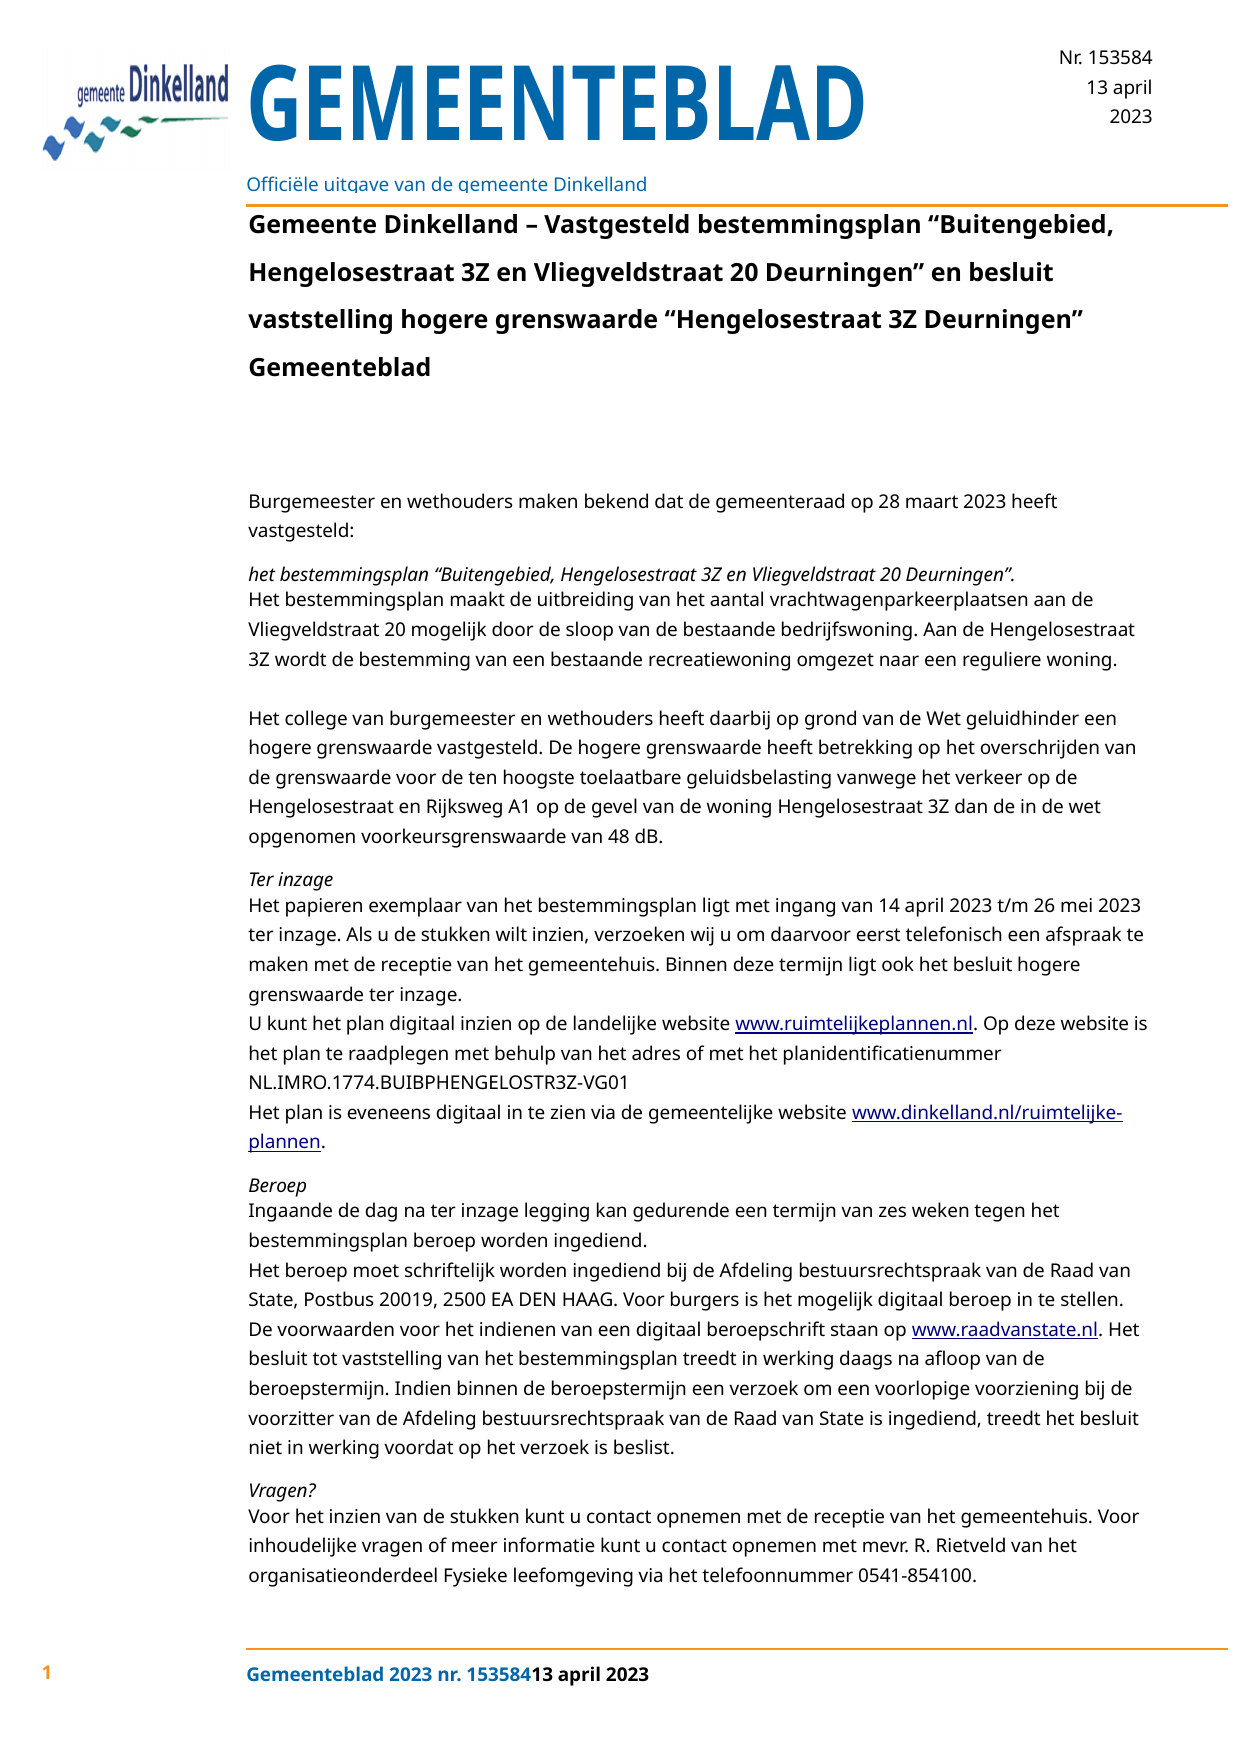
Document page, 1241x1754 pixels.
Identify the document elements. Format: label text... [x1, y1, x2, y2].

text Het beroep moet schriftelijk worden ingediend bij de Afdeling bestuursrechtspraak van de Raad van State, Postbus 20019, 2500 EA DEN HAAG. Voor burgers is het mogelijk digitaal beroep in te stellen. De voorwaarden voor het indienen van een digitaal beroepschrift staan op www.raadvanstate.nl. Het besluit tot vaststelling van het bestemmingsplan treedt in werking daags na afloop van de beroepstermijn. Indien binnen de beroepstermijn een verzoek om een voorlopige voorziening bij de voorzitter van de Afdeling bestuursrechtspraak van de Raad van State is ingediend, treedt het besluit niet in werking voordat op het verzoek is beslist. [248, 1257, 1152, 1460]
text Ingaande de dag na ter inzage legging kan gedurende een termijn van zes weken tegen het bestemmingsplan beroep worden ingediend. [248, 1198, 1152, 1253]
text Het plan is eveneens digitaal in te zien via de gemeentelijke website www.dinkelland.nl/ruimtelijke-plannen. [248, 1099, 1152, 1154]
text Het bestemmingsplan maakt de uitbreiding van het aantal vrachtwagenparkeerplaatsen aan de Vliegveldstraat 20 mogelijk door de sloop van de bestaande bedrijfswoning. Aan de Hengelosestraat 3Z wordt de bestemming van een bestaande recreatiewoning omgezet naar een reguliere woning. [248, 587, 1152, 671]
text Ter inzage [248, 866, 1152, 892]
text Beroep [248, 1172, 1152, 1198]
picture [41, 47, 231, 172]
text het bestemmingsplan “Buitengebied, Hengelosestraat 3Z en Vliegveldstraat 20 Deurningen”. [248, 561, 1152, 587]
text Burgemeester en wethouders maken bekend dat de gemeenteraad op 28 maart 2023 heeft vastgesteld: [248, 488, 1152, 543]
text Vragen? [248, 1477, 1152, 1503]
text U kunt het plan digitaal inzien op de landelijke website www.ruimtelijkeplannen.nl. Op deze website is het plan te raadplegen met behulp van het adres of met het planidentificatienummer NL.IMRO.1774.BUIBPHENGELOSTR3Z-VG01 [248, 1010, 1152, 1095]
text Het college van burgemeester en wethouders heeft daarbij op grond van de Wet geluidhinder een hogere grenswaarde vastgesteld. De hogere grenswaarde heeft betrekking op het overschrijden van de grenswaarde voor de ten hoogste toelaatbare geluidsbelasting vanwege het verkeer op de Hengelosestraat en Rijksweg A1 op de gevel van de woning Hengelosestraat 3Z dan de in de wet opgenomen voorkeursgrenswaarde van 48 dB. [248, 705, 1152, 849]
text Het papieren exemplaar van het bestemmingsplan ligt met ingang van 14 april 2023 t/m 26 mei 2023 ter inzage. Als u de stukken wilt inzien, verzoeken wij u om daarvoor eerst telefonisch een afspraak te maken met de receptie van het gemeentehuis. Binnen deze termijn ligt ook het besluit hogere grenswaarde ter inzage. [248, 892, 1152, 1007]
text Voor het inzien van de stukken kunt u contact opnemen met de receptie van het gemeentehuis. Voor inhoudelijke vragen of meer informatie kunt u contact opnemen met mevr. R. Rietveld van het organisatieonderdeel Fysieke leefomgeving via het telefoonnummer 0541-854100. [248, 1503, 1152, 1588]
text Gemeente Dinkelland – Vastgesteld bestemmingsplan “Buitengebied, Hengelosestraat 3Z en Vliegveldstraat 20 Deurningen” en besluit vaststelling hogere grenswaarde “Hengelosestraat 3Z Deurningen” Gemeenteblad [248, 207, 1152, 384]
